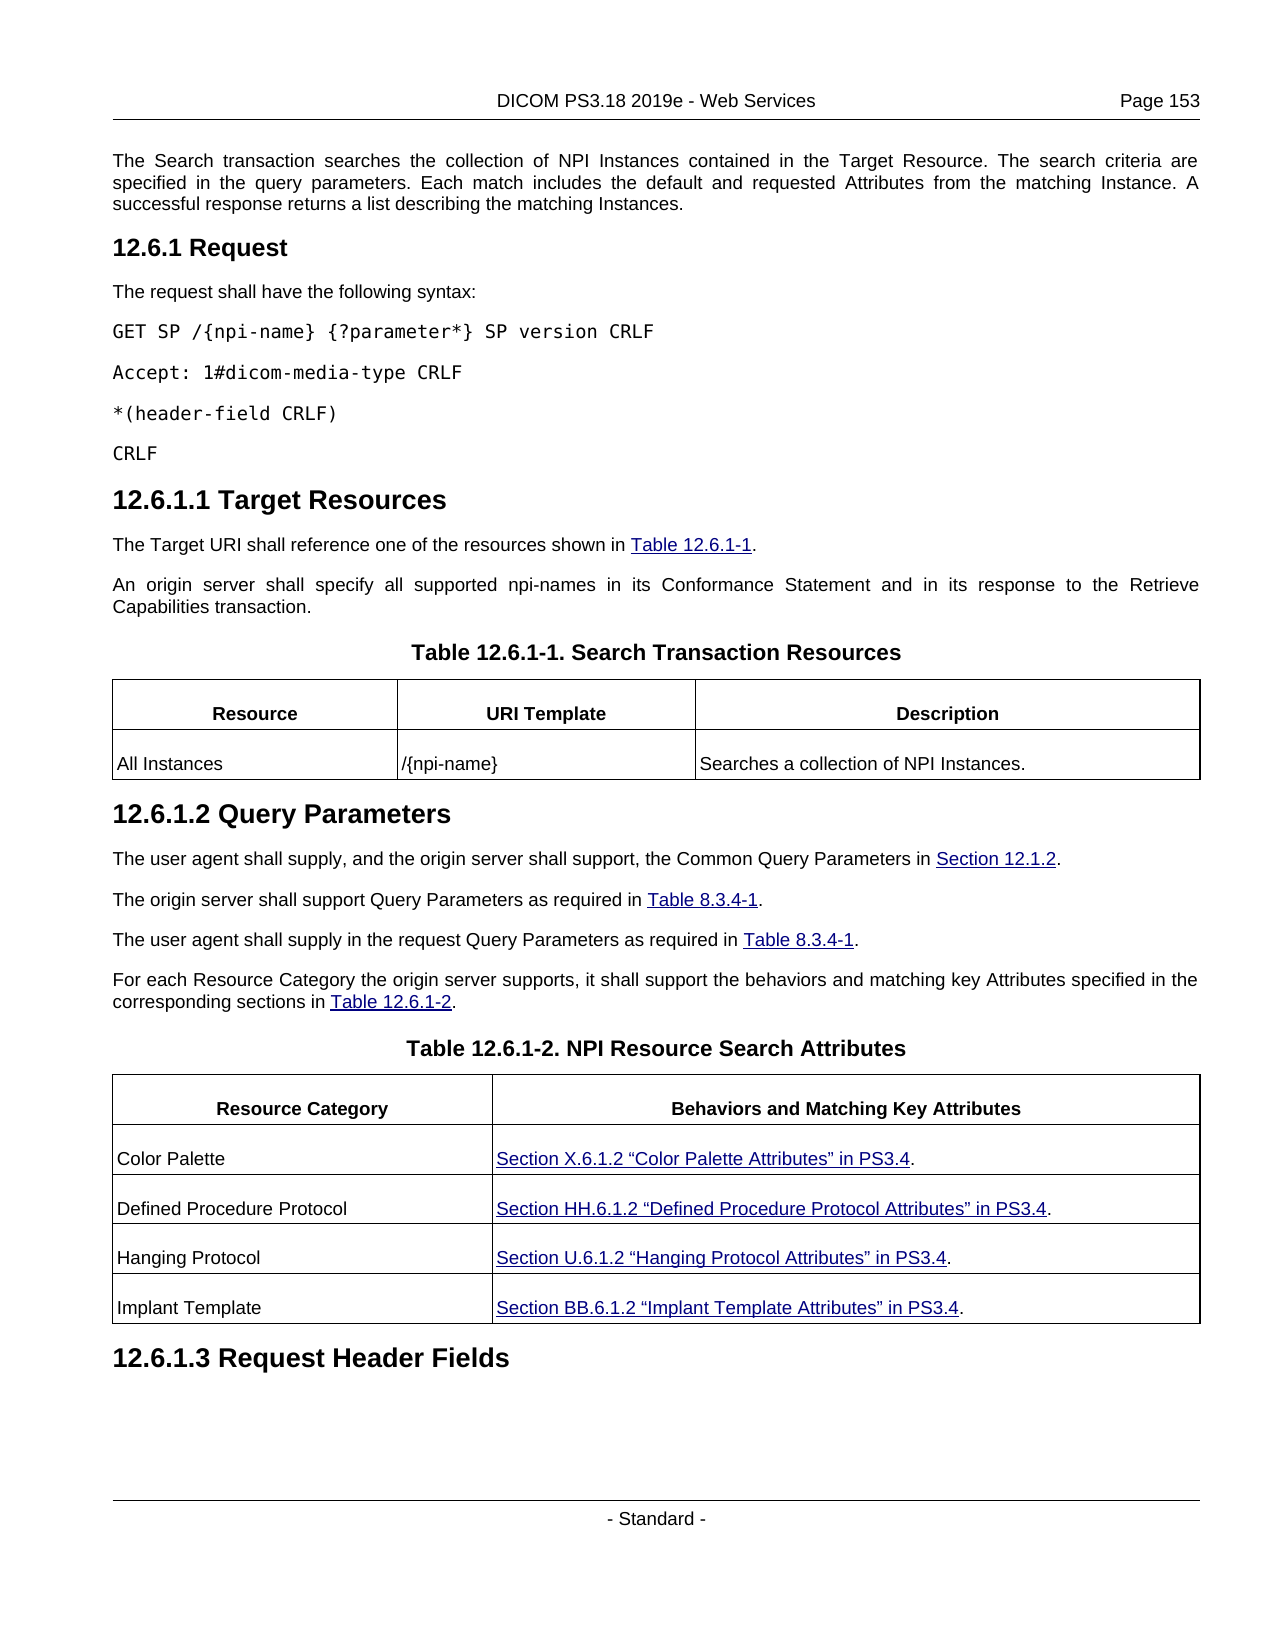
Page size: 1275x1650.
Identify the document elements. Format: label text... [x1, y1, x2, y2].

text 12.6.1 Request [112, 233, 1200, 262]
text 12.6.1.3 Request Header Fields [112, 1342, 1200, 1374]
table_cell /{npi-name} [398, 730, 695, 778]
table_header Resource [113, 680, 397, 729]
text The user agent shall supply, and the origin server shall support, the Common Query Parameters in Section 12.1.2. [112, 848, 1200, 870]
table_header URI Template [398, 680, 695, 729]
text For each Resource Category the origin server supports, it shall support the behaviors and matching key Attributes specified in the corresponding sections in Table 12.6.1-2. [112, 969, 1200, 1012]
table_header Description [696, 680, 1199, 729]
text The user agent shall supply in the request Query Parameters as required in Table 8.3.4-1. [112, 929, 1200, 950]
table_header Resource Category [113, 1075, 492, 1124]
text CRLF [112, 443, 1200, 465]
text The origin server shall support Query Parameters as required in Table 8.3.4-1. [112, 888, 1200, 910]
text Table 12.6.1-1. Search Transaction Resources [112, 640, 1200, 666]
text The request shall have the following syntax: [112, 281, 1200, 302]
table_cell Section U.6.1.2 “Hanging Protocol Attributes” in PS3.4. [493, 1224, 1199, 1273]
text The Target URI shall reference one of the resources shown in Table 12.6.1-1. [112, 534, 1200, 555]
table_cell Searches a collection of NPI Instances. [696, 730, 1199, 778]
table_cell Implant Template [113, 1274, 492, 1323]
text *(header-field CRLF) [112, 402, 1200, 424]
table_cell Section BB.6.1.2 “Implant Template Attributes” in PS3.4. [493, 1274, 1199, 1323]
table_cell All Instances [113, 730, 397, 778]
table_cell Color Palette [113, 1125, 492, 1173]
text An origin server shall specify all supported npi-names in its Conformance Statement and in its response to the Retrieve Capabilities transaction. [112, 574, 1200, 617]
table_cell Section HH.6.1.2 “Defined Procedure Protocol Attributes” in PS3.4. [493, 1175, 1199, 1223]
text 12.6.1.2 Query Parameters [112, 798, 1200, 829]
text GET SP /{npi-name} {?parameter*} SP version CRLF [112, 321, 1200, 343]
table_header Behaviors and Matching Key Attributes [493, 1075, 1199, 1124]
text 12.6.1.1 Target Resources [112, 484, 1200, 515]
table_cell Defined Procedure Protocol [113, 1175, 492, 1223]
table_cell Hanging Protocol [113, 1224, 492, 1273]
text Table 12.6.1-2. NPI Resource Search Attributes [112, 1035, 1200, 1061]
text Accept: 1#dicom-media-type CRLF [112, 362, 1200, 384]
text The Search transaction searches the collection of NPI Instances contained in the Target Resource. The search criteria are specified in the query parameters. Each match includes the default and requested Attributes from the matching Instance. A successful response returns a list describing the matching Instances. [112, 150, 1200, 215]
table_cell Section X.6.1.2 “Color Palette Attributes” in PS3.4. [493, 1125, 1199, 1173]
